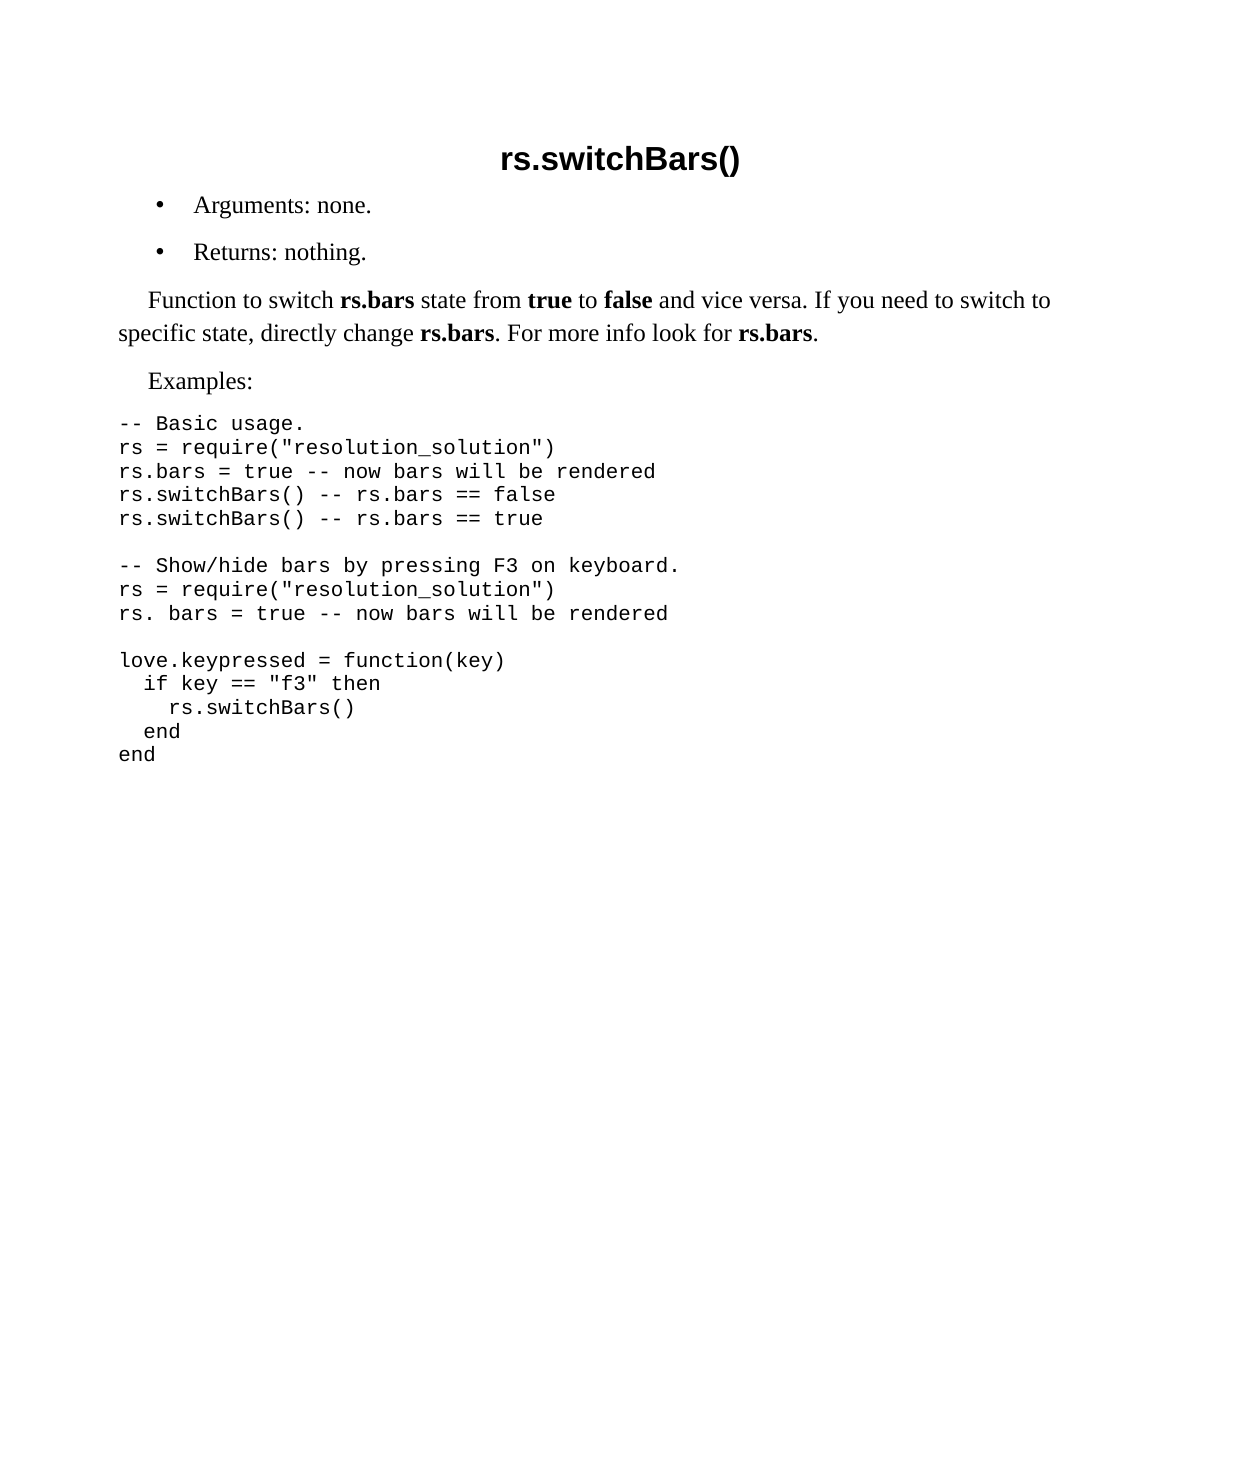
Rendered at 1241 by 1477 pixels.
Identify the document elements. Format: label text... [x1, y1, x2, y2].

text rs.bars = true -- now bars will be rendered [118, 461, 1122, 484]
text rs.switchBars() [118, 697, 1122, 721]
text rs.switchBars() -- rs.bars == true [118, 508, 1122, 532]
text end [118, 744, 1122, 768]
text Examples: [118, 366, 1122, 394]
text love.keypressed = function(key) [118, 650, 1122, 673]
text Function to switch rs.bars state from true to false and vice versa. If you need to switch to specific state, directly change rs.bars. For more info look for rs.bars. [118, 285, 1122, 347]
text rs = require("resolution_solution") [118, 437, 1122, 461]
text rs = require("resolution_solution") [118, 579, 1122, 602]
text end [118, 721, 1122, 744]
text rs.switchBars() -- rs.bars == false [118, 484, 1122, 508]
text -- Basic usage. [118, 413, 1122, 437]
text if key == "f3" then [118, 673, 1122, 697]
subtitle rs.switchBars() [118, 139, 1122, 177]
text -- Show/hide bars by pressing F3 on keyboard. [118, 555, 1122, 579]
list Returns: nothing. [156, 237, 1122, 266]
text rs. bars = true -- now bars will be rendered [118, 602, 1122, 626]
list Arguments: none. [156, 190, 1122, 219]
